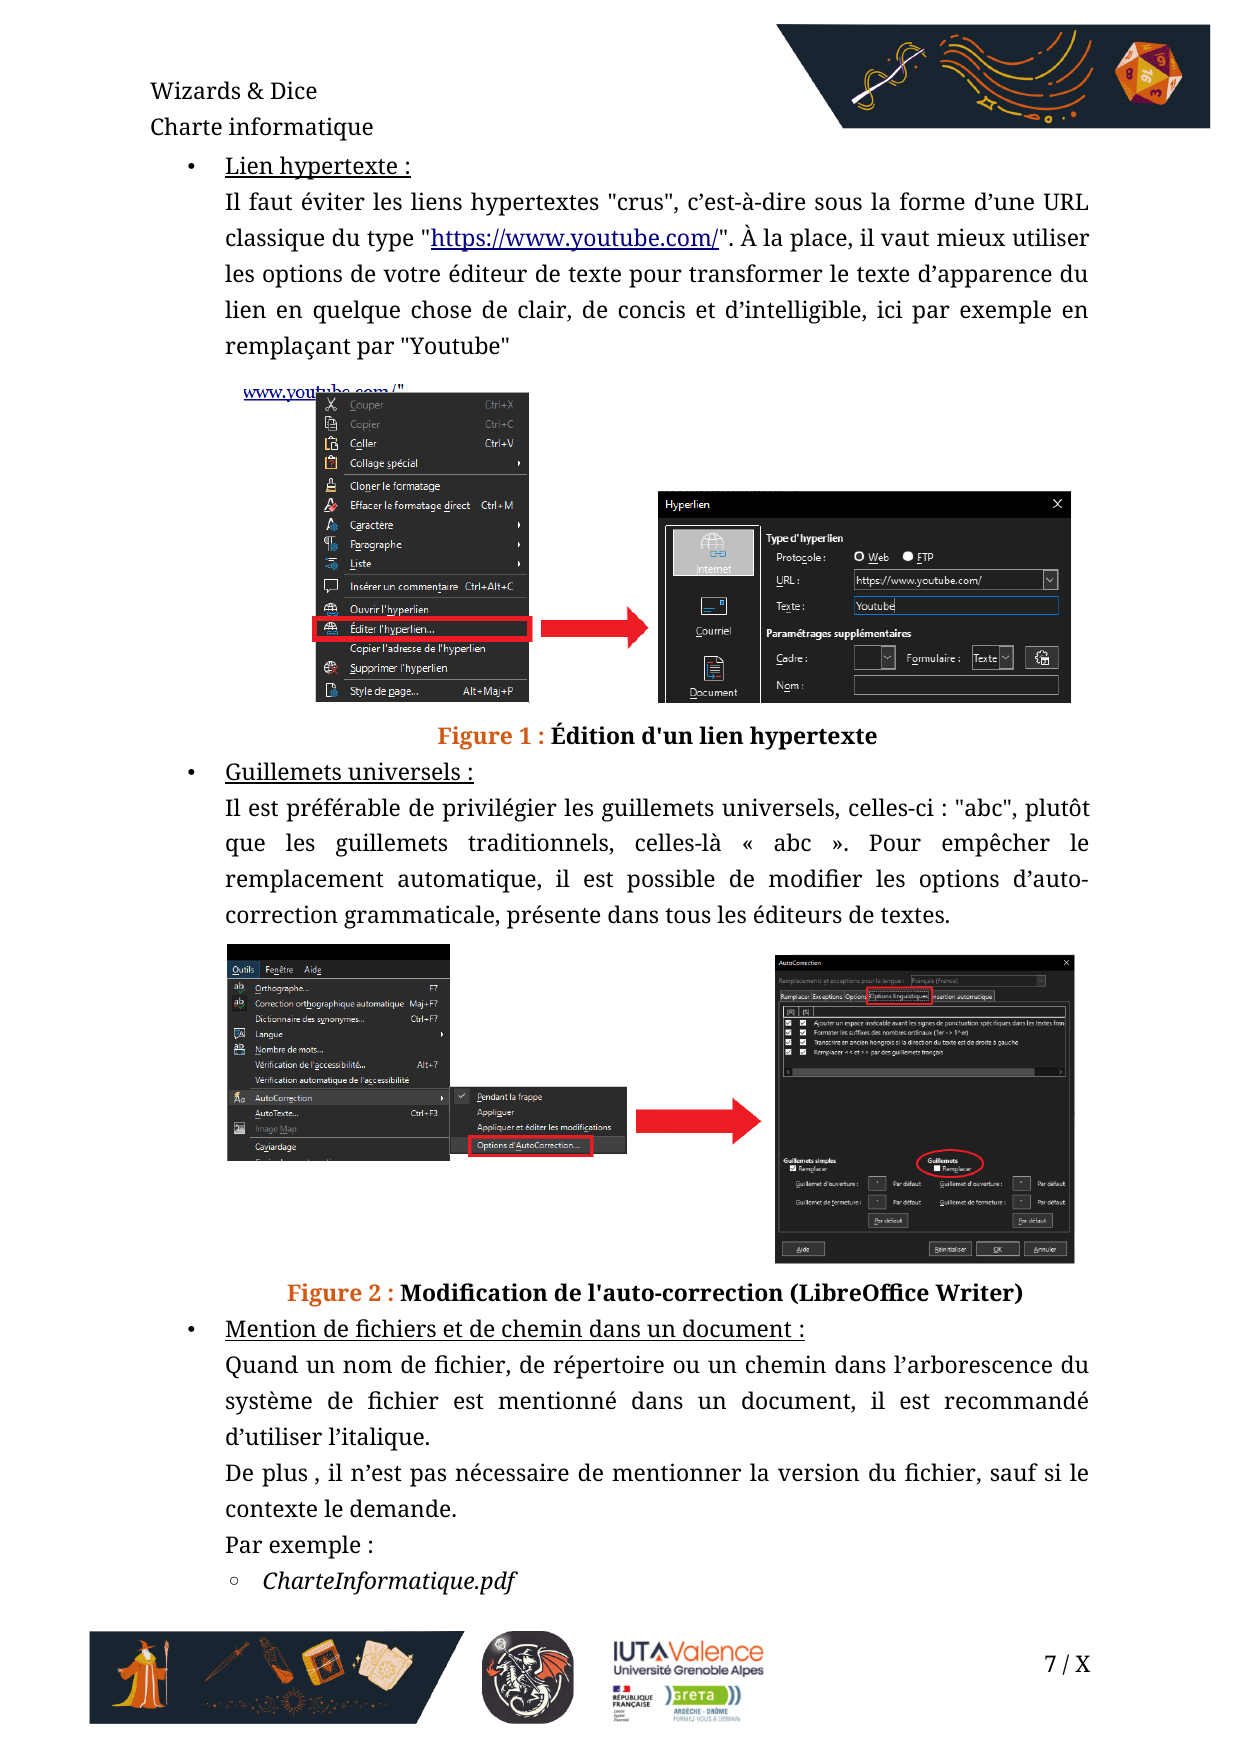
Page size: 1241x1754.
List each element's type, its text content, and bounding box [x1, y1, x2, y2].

list Lien hypertexte : [187, 150, 1090, 181]
list De plus , il n’est pas nécessaire de mentionner la version du fichier, sauf si le contexte le demande. [187, 1457, 1090, 1524]
list Quand un nom de fichier, de répertoire ou un chemin dans l’arborescence du système de fichier est mentionné dans un document, il est recommandé d’utiliser l’italique. [187, 1349, 1090, 1452]
picture [771, 21, 1218, 131]
list Figure 2 : Modification de l'auto-correction (LibreOffice Writer) [225, 1266, 1086, 1308]
list Il est préférable de privilégier les guillemets universels, celles-ci : "abc", plutôt que les guillemets traditionnels, celles-là « abc ». Pour empêcher le remplacement automatique, il est possible de modifier les options d’auto-correction grammaticale, présente dans tous les éditeurs de textes. [187, 791, 1090, 931]
list CharteInformatique.pdf [225, 1565, 1090, 1596]
picture [225, 941, 1077, 1266]
list Par exemple : [187, 1529, 1090, 1560]
list Il faut éviter les liens hypertextes "crus", c’est-à-dire sous la forme d’une URL classique du type "https://www.youtube.com/". À la place, il vaut mieux utiliser les options de votre éditeur de texte pour transformer le texte d’apparence du lien en quelque chose de clair, de concis et d’intelligible, ici par exemple en remplaçant par "Youtube" [187, 186, 1090, 361]
picture [81, 1620, 788, 1733]
list Figure 1 : Édition d'un lien hypertexte [244, 703, 1071, 751]
list Guillemets universels : [187, 756, 1090, 787]
picture [243, 378, 1072, 703]
list Mention de fichiers et de chemin dans un document : [187, 1313, 1090, 1344]
